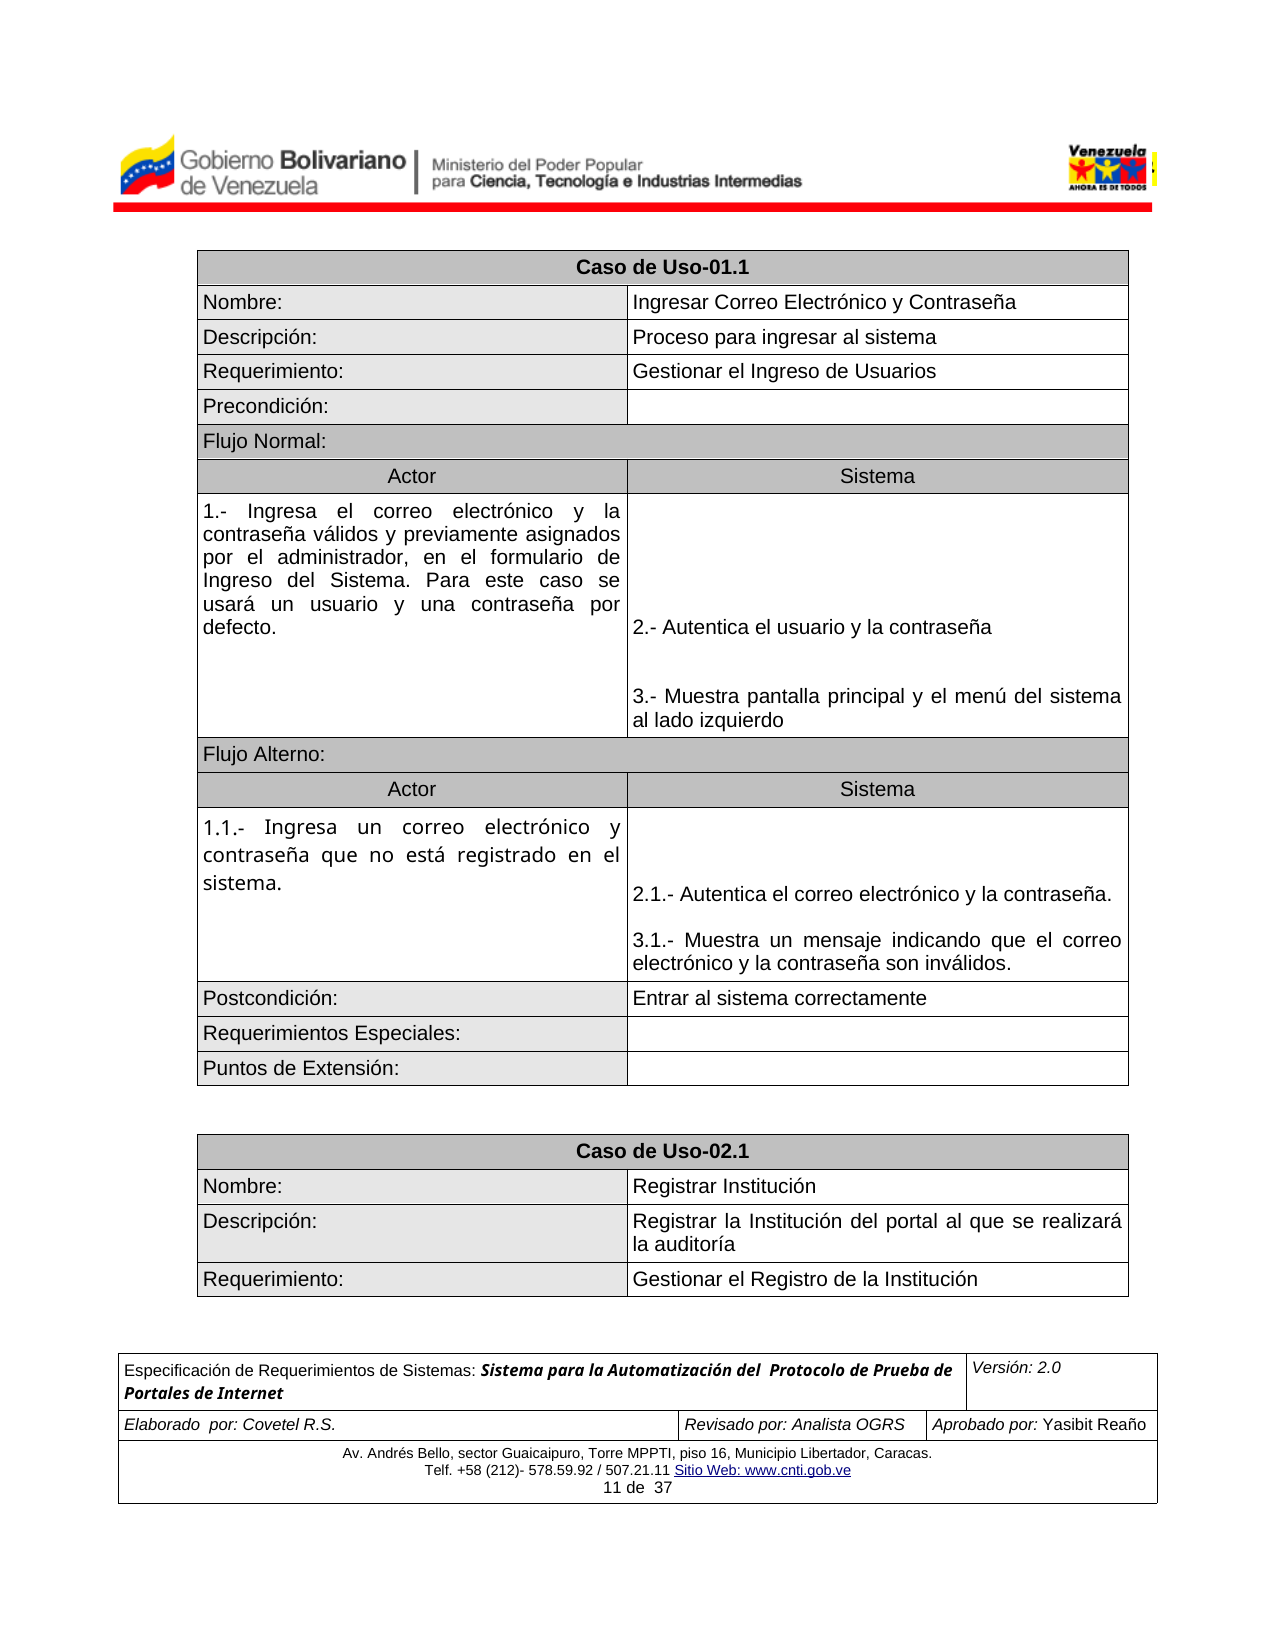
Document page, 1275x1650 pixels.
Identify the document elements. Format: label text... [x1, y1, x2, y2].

table_cell 1.- Ingresa el correo electrónico y la contraseña válidos y previamente asignados por el administrador, en el formulario de Ingreso del Sistema. Para este caso se usará un usuario y una contraseña por defecto. [198, 494, 627, 737]
table_cell Registrar Institución [628, 1170, 1128, 1203]
table_cell Requerimiento: [198, 1263, 627, 1296]
table_cell Sistema [628, 773, 1128, 807]
table_cell Nombre: [198, 286, 627, 319]
table_cell Ingresar Correo Electrónico y Contraseña [628, 286, 1128, 319]
table_cell Proceso para ingresar al sistema [628, 320, 1128, 354]
table_cell Descripción: [198, 1205, 627, 1262]
table_cell [628, 1017, 1128, 1051]
table_cell Gestionar el Ingreso de Usuarios [628, 355, 1128, 389]
table_cell [628, 390, 1128, 424]
table_cell Precondición: [198, 390, 627, 424]
table_cell 2.1.- Autentica el correo electrónico y la contraseña. 3.1.- Muestra un mensaje indicando que el correo electrónico y la contraseña son inválidos. [628, 808, 1128, 981]
table_header Caso de Uso-02.1 [198, 1135, 1128, 1169]
table_cell Puntos de Extensión: [198, 1052, 627, 1085]
table_cell Gestionar el Registro de la Institución [628, 1263, 1128, 1296]
picture [113, 126, 1153, 212]
table_cell Postcondición: [198, 982, 627, 1016]
table_cell Requerimiento: [198, 355, 627, 389]
table_cell [628, 1052, 1128, 1085]
table_cell Requerimientos Especiales: [198, 1017, 627, 1051]
table_cell 2.- Autentica el usuario y la contraseña 3.- Muestra pantalla principal y el menú del sistema al lado izquierdo [628, 494, 1128, 737]
table_cell Registrar la Institución del portal al que se realizará la auditoría [628, 1205, 1128, 1262]
table_cell Nombre: [198, 1170, 627, 1203]
table_cell Descripción: [198, 320, 627, 354]
table_cell Actor [198, 460, 627, 493]
table_cell Sistema [628, 460, 1128, 493]
table_cell 1.1.- Ingresa un correo electrónico y contraseña que no está registrado en el sistema. [198, 808, 627, 981]
table_cell Entrar al sistema correctamente [628, 982, 1128, 1016]
table_cell Actor [198, 773, 627, 807]
table_cell Flujo Normal: [198, 425, 1128, 458]
table_cell Flujo Alterno: [198, 738, 1128, 772]
table_header Caso de Uso-01.1 [198, 251, 1128, 284]
